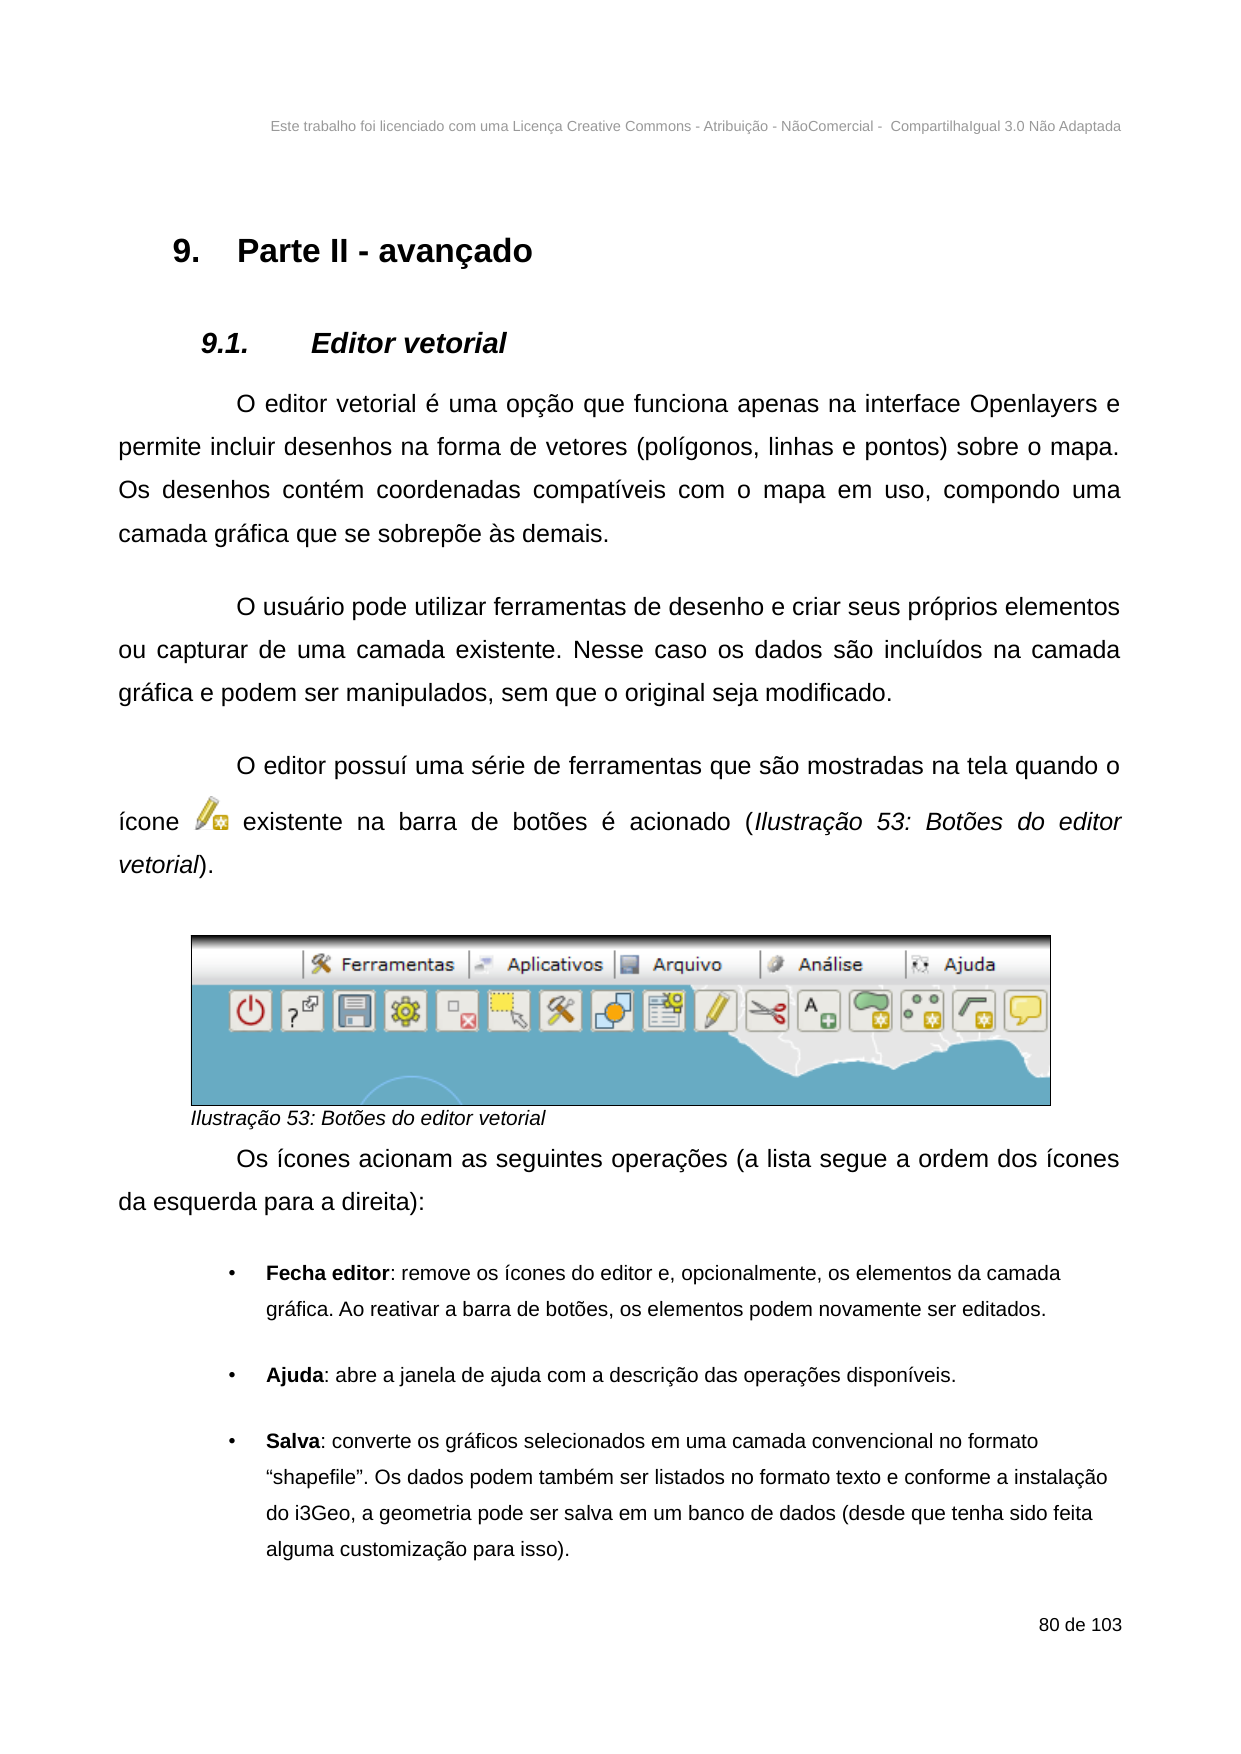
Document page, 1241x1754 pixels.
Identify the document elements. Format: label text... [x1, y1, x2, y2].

subtitle Editor vetorial [163, 326, 1077, 360]
text Ilustração 53: Botões do editor vetorial [190, 1106, 1050, 1129]
subtitle Parte II - avançado [163, 231, 1077, 270]
list Ajuda: abre a janela de ajuda com a descrição das operações disponíveis. [228, 1362, 1122, 1386]
text Os ícones acionam as seguintes operações (a lista segue a ordem dos ícones da esquerda para a direita): [118, 923, 1122, 1216]
list Salva: converte os gráficos selecionados em uma camada convencional no formato “shapefile”. Os dados podem também ser listados no formato texto e conforme a instalação do i3Geo, a geometria pode ser salva em um banco de dados (desde que tenha sido feita alguma customização para isso). [228, 1428, 1122, 1560]
picture [193, 794, 229, 830]
text O editor vetorial é uma opção que funciona apenas na interface Openlayers e permite incluir desenhos na forma de vetores (polígonos, linhas e pontos) sobre o mapa. Os desenhos contém coordenadas compatíveis com o mapa em uso, compondo uma camada gráfica que se sobrepõe às demais. [118, 389, 1122, 547]
text O usuário pode utilizar ferramentas de desenho e criar seus próprios elementos ou capturar de uma camada existente. Nesse caso os dados são incluídos na camada gráfica e podem ser manipulados, sem que o original seja modificado. [118, 592, 1122, 707]
list Fecha editor: remove os ícones do editor e, opcionalmente, os elementos da camada gráfica. Ao reativar a barra de botões, os elementos podem novamente ser editados. [228, 1260, 1122, 1320]
text O editor possuí uma série de ferramentas que são mostradas na tela quando o ícone existente na barra de botões é acionado (Ilustração 53: Botões do editor vetorial). [118, 751, 1122, 878]
picture [192, 936, 1050, 1105]
